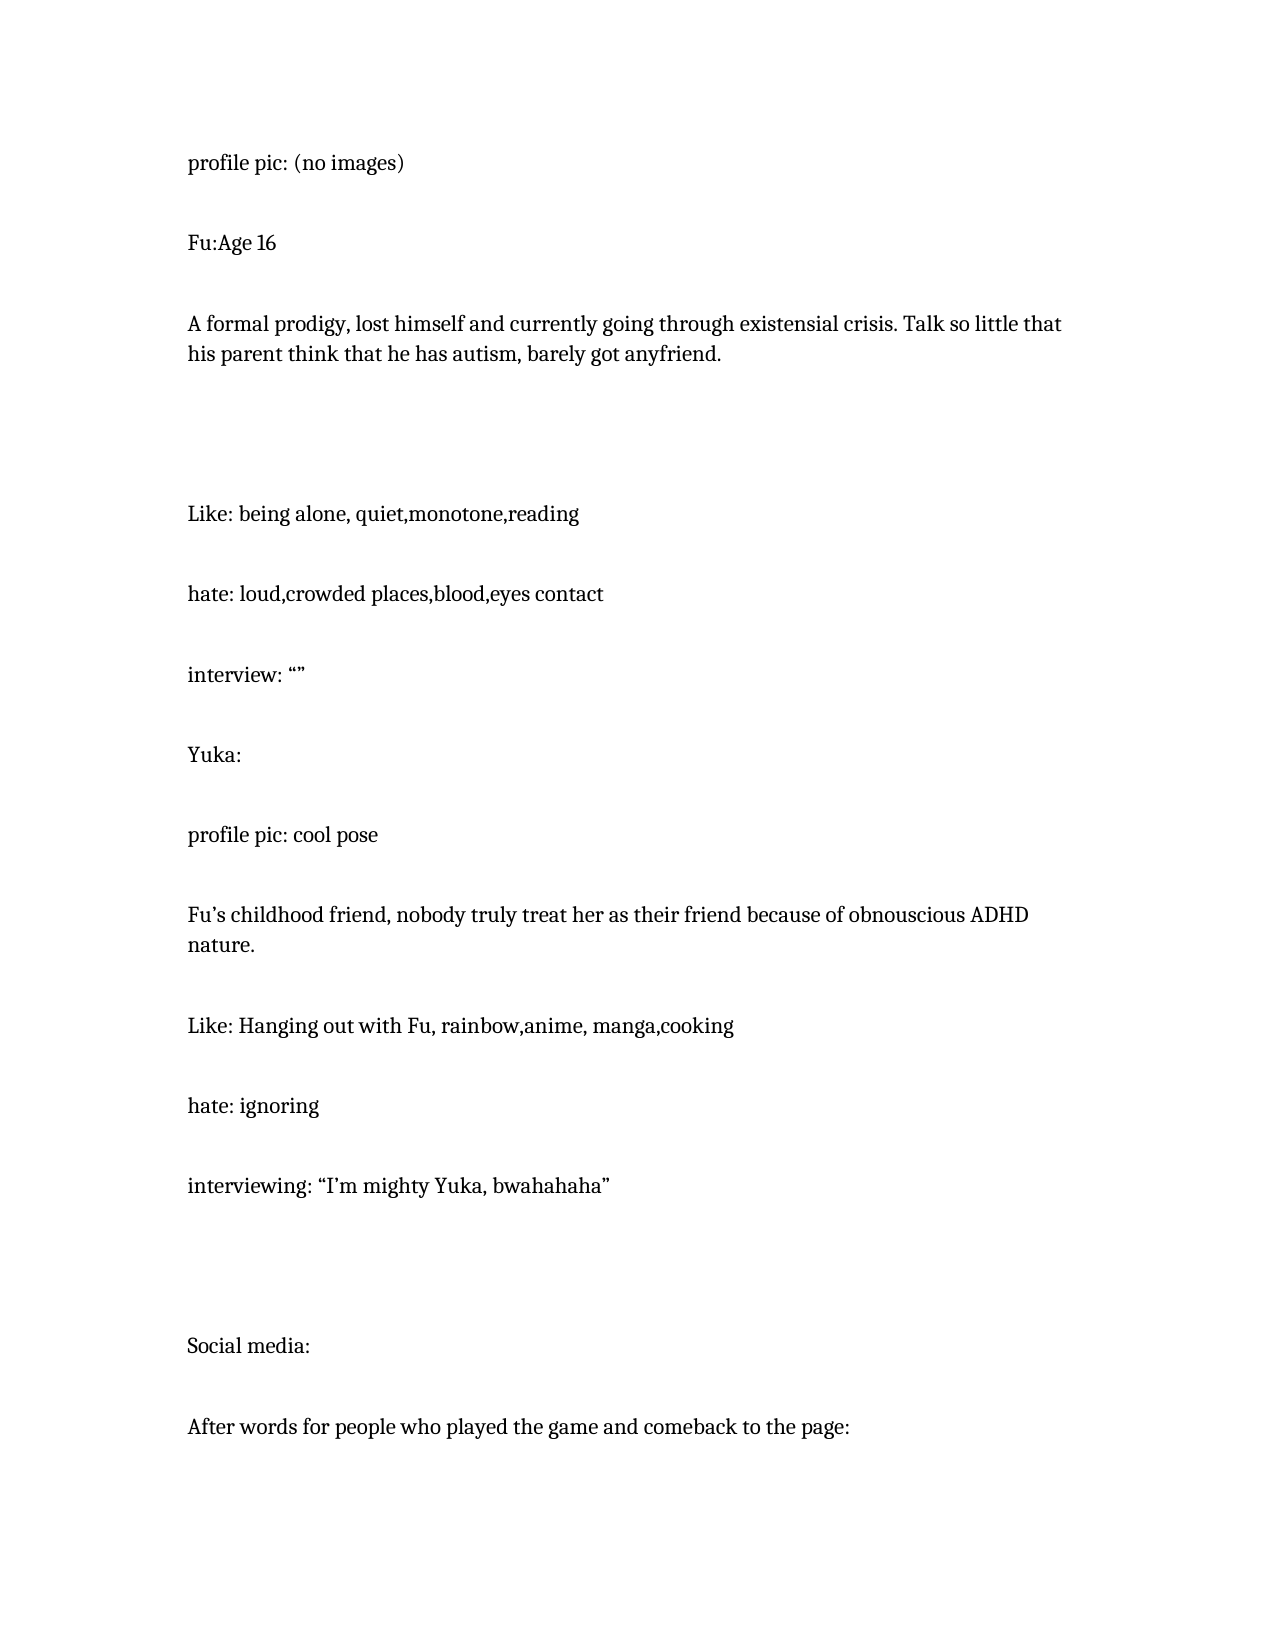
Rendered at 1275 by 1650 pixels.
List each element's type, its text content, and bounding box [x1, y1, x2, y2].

text After words for people who played the game and comeback to the page: [187, 1413, 1087, 1440]
text hate: ignoring [187, 1093, 1087, 1119]
text interview: “” [187, 661, 1087, 688]
text hate: loud,crowded places,blood,eyes contact [187, 581, 1087, 608]
text A formal prodigy, lost himself and currently going through existensial crisis. Talk so little that his parent think that he has autism, barely got anyfriend. [187, 310, 1087, 367]
text Like: Hanging out with Fu, rainbow,anime, manga,cooking [187, 1012, 1087, 1039]
text profile pic: (no images) [187, 150, 1087, 176]
text Fu:Age 16 [187, 230, 1087, 257]
text Fu’s childhood friend, nobody truly treat her as their friend because of obnouscious ADHD nature. [187, 902, 1087, 959]
text profile pic: cool pose [187, 822, 1087, 848]
text Social media: [187, 1333, 1087, 1360]
text interviewing: “I’m mighty Yuka, bwahahaha” [187, 1173, 1087, 1199]
text Like: being alone, quiet,monotone,reading [187, 501, 1087, 527]
text Yuka: [187, 742, 1087, 768]
